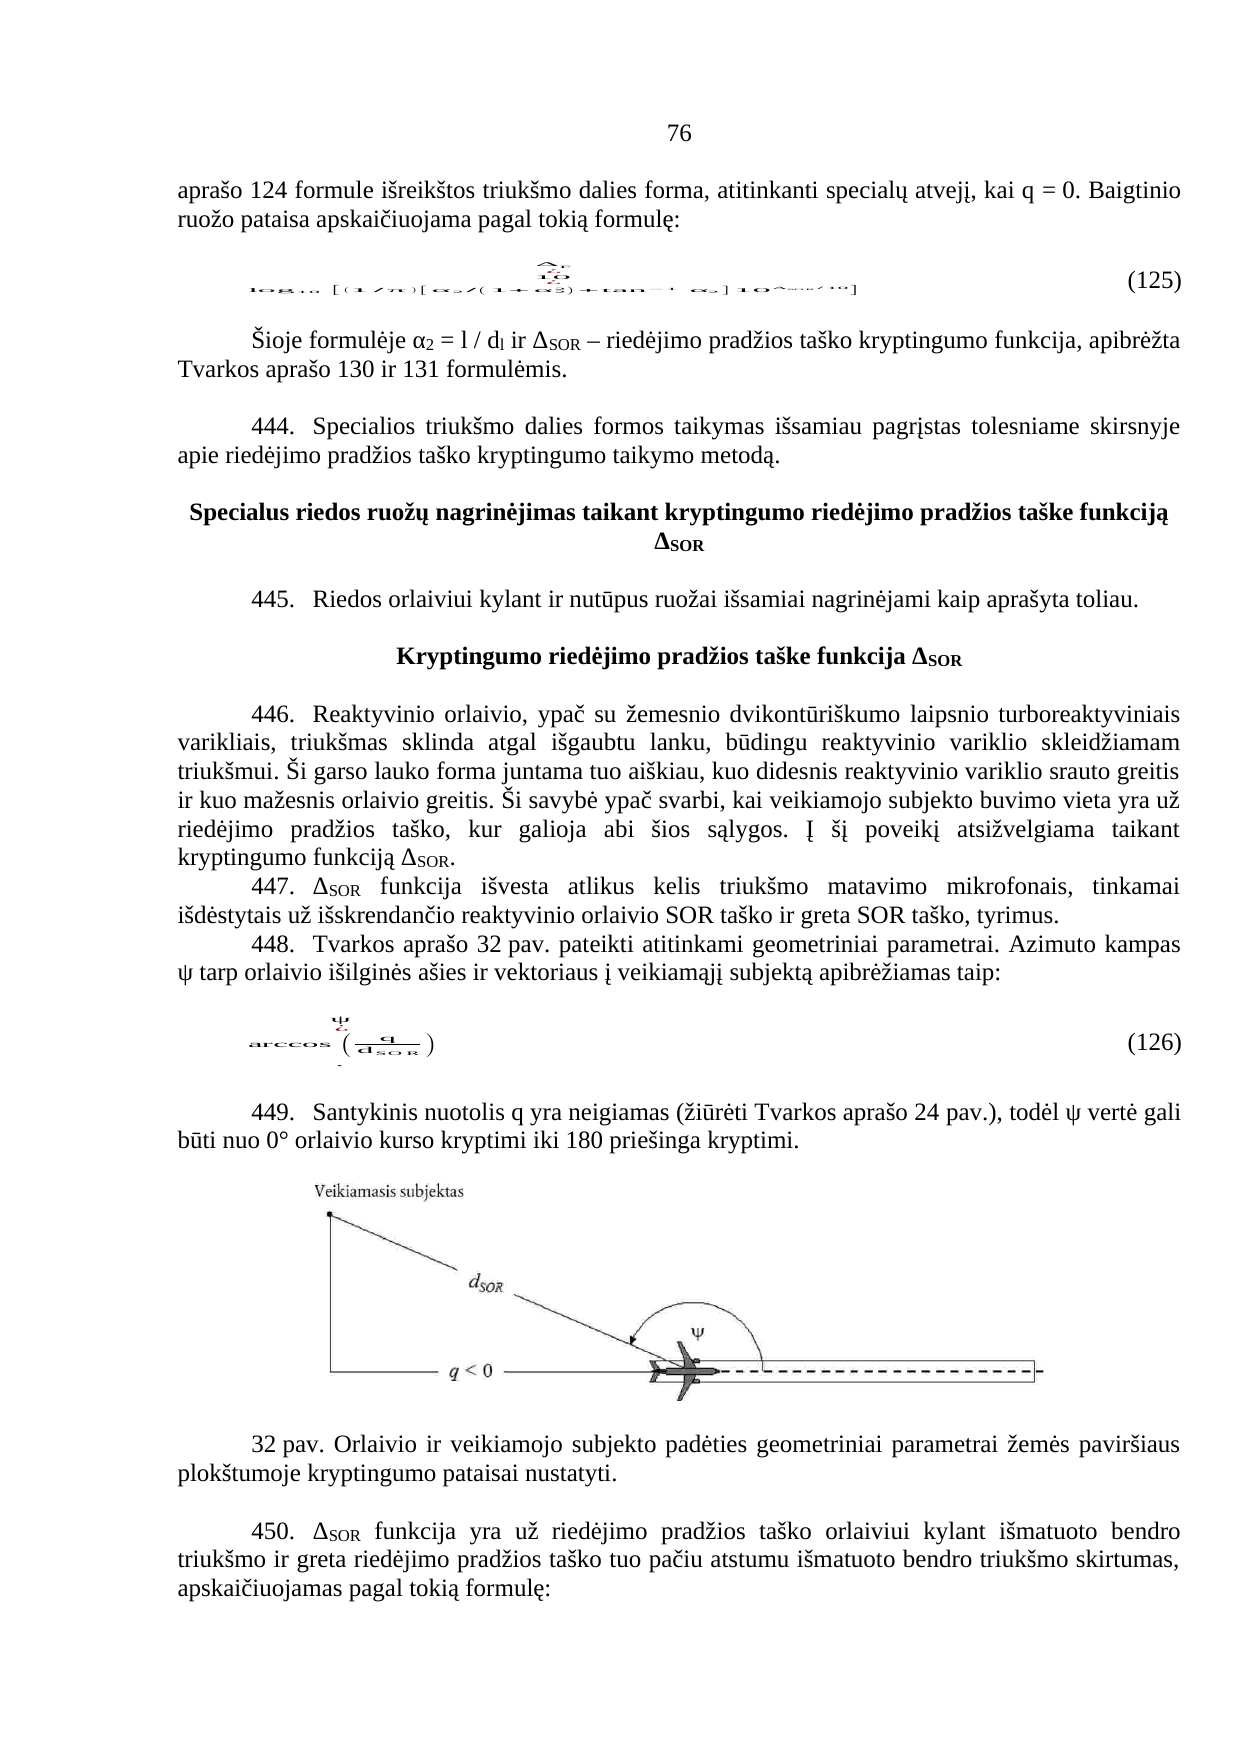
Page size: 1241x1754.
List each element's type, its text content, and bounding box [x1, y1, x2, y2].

text Šioje formulėje α2 = l / dl ir ΔSOR – riedėjimo pradžios taško kryptingumo funkcija, apibrėžta Tvarkos aprašo 130 ir 131 formulėmis. [177, 325, 1181, 382]
text 444. Specialios triukšmo dalies formos taikymas išsamiau pagrįstas tolesniame skirsnyje apie riedėjimo pradžios taško kryptingumo taikymo metodą. [177, 411, 1181, 469]
text 450. ΔSOR funkcija yra už riedėjimo pradžios taško orlaiviui kylant išmatuoto bendro triukšmo ir greta riedėjimo pradžios taško tuo pačiu atstumu išmatuoto bendro triukšmo skirtumas, apskaičiuojamas pagal tokią formulę: [177, 1516, 1181, 1602]
text Specialus riedos ruožų nagrinėjimas taikant kryptingumo riedėjimo pradžios taške funkciją ΔSOR [177, 497, 1181, 555]
text 32 pav. Orlaivio ir veikiamojo subjekto padėties geometriniai parametrai žemės paviršiaus plokštumoje kryptingumo pataisai nustatyti. [177, 1429, 1181, 1487]
table_header 126 [1136, 1015, 1173, 1068]
table_header ( [1128, 1015, 1136, 1068]
text 445. Riedos orlaiviui kylant ir nutūpus ruožai išsamiai nagrinėjami kaip aprašyta toliau. [177, 584, 1181, 612]
table_header ) [1173, 262, 1186, 296]
text Kryptingumo riedėjimo pradžios taške funkcija ΔSOR [177, 641, 1181, 670]
text 447. ΔSOR funkcija išvesta atlikus kelis triukšmo matavimo mikrofonais, tinkamai išdėstytais už išskrendančio reaktyvinio orlaivio SOR taško ir greta SOR taško, tyrimus. [177, 871, 1181, 929]
table_header [177, 1015, 1127, 1068]
table_header ) [1173, 1015, 1186, 1068]
table_header [177, 262, 1127, 296]
text 448. Tvarkos aprašo 32 pav. pateikti atitinkami geometriniai parametrai. Azimuto kampas ψ tarp orlaivio išilginės ašies ir vektoriaus į veikiamąjį subjektą apibrėžiamas taip: [177, 929, 1181, 986]
table_header 125 [1136, 262, 1173, 296]
text 446. Reaktyvinio orlaivio, ypač su žemesnio dvikontūriškumo laipsnio turboreaktyviniais varikliais, triukšmas sklinda atgal išgaubtu lanku, būdingu reaktyvinio variklio skleidžiamam triukšmui. Ši garso lauko forma juntama tuo aiškiau, kuo didesnis reaktyvinio variklio srauto greitis ir kuo mažesnis orlaivio greitis. Ši savybė ypač svarbi, kai veikiamojo subjekto buvimo vieta yra už riedėjimo pradžios taško, kur galioja abi šios sąlygos. Į šį poveikį atsižvelgiama taikant kryptingumo funkciją ΔSOR. [177, 699, 1181, 871]
table_header ( [1128, 262, 1136, 296]
text 449. Santykinis nuotolis q yra neigiamas (žiūrėti Tvarkos aprašo 24 pav.), todėl ψ vertė gali būti nuo 0° orlaivio kurso kryptimi iki 180 priešinga kryptimi. [177, 1097, 1181, 1154]
text aprašo 124 formule išreikštos triukšmo dalies forma, atitinkanti specialų atvejį, kai q = 0. Baigtinio ruožo pataisa apskaičiuojama pagal tokią formulę: [177, 176, 1181, 233]
